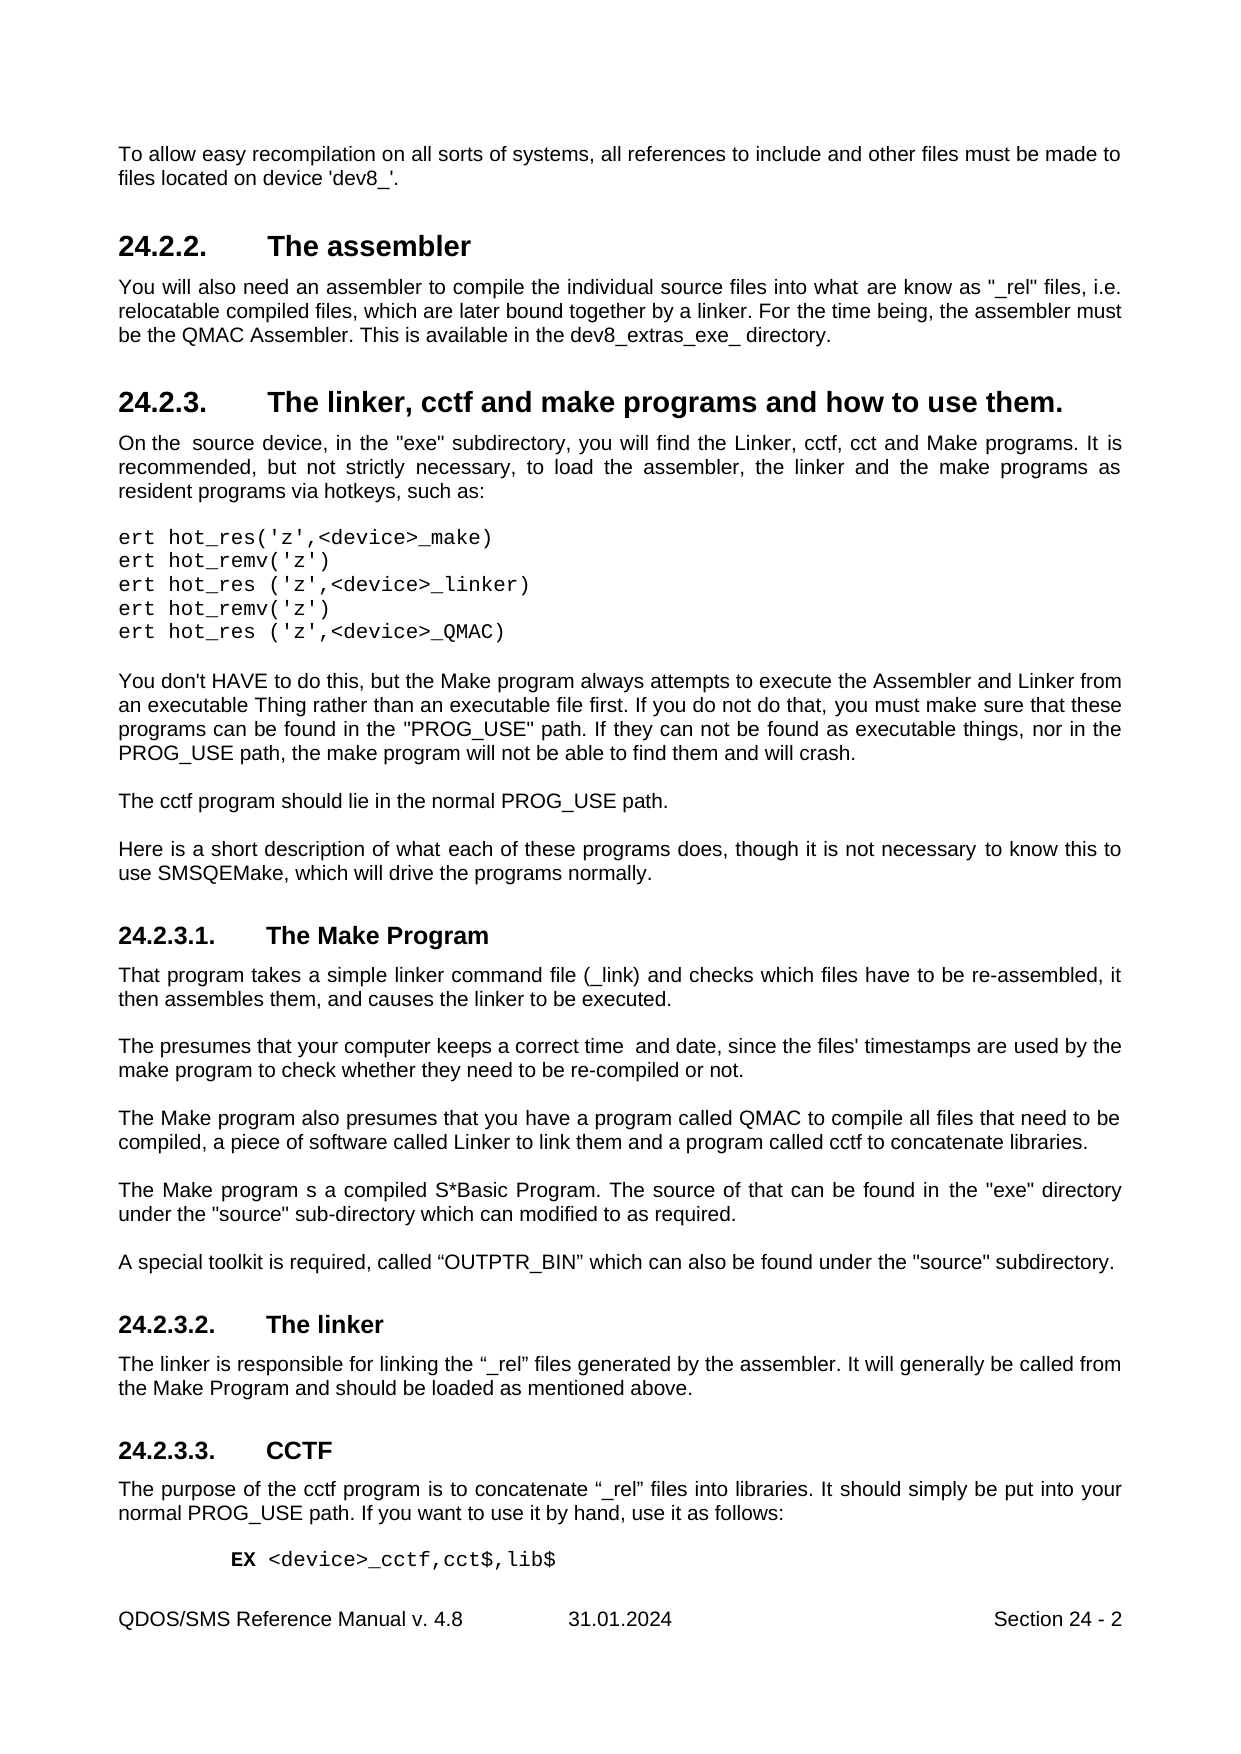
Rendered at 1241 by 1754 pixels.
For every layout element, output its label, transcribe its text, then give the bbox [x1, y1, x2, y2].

list A special toolkit is required, called “OUTPTR_BIN” which can also be found under the "source" subdirectory. [118, 1250, 1122, 1274]
text Here is a short description of what each of these programs does, though it is not necessary to know this to use SMSQEMake, which will drive the programs normally. [118, 837, 1122, 885]
list The purpose of the cctf program is to concatenate “_rel” files into libraries. It should simply be put into your normal PROG_USE path. If you want to use it by hand, use it as follows: [118, 1477, 1122, 1525]
text ert hot_res ('z',<device>_QMAC) [118, 621, 1122, 645]
subtitle The assembler [118, 228, 1122, 262]
list The linker is responsible for linking the “_rel” files generated by the assembler. It will generally be called from the Make Program and should be loaded as mentioned above. [118, 1352, 1122, 1399]
subtitle The Make Program [118, 921, 1122, 950]
text ert hot_remv('z') [118, 598, 1122, 621]
list The presumes that your computer keeps a correct time and date, since the files' timestamps are used by the make program to check whether they need to be re-compiled or not. [118, 1034, 1122, 1082]
text To allow easy recompilation on all sorts of systems, all references to include and other files must be made to files located on device 'dev8_'. [118, 142, 1122, 190]
list You will also need an assembler to compile the individual source files into what are know as "_rel" files, i.e. relocatable compiled files, which are later bound together by a linker. For the time being, the assembler must be the QMAC Assembler. This is available in the dev8_extras_exe_ directory. [118, 274, 1122, 346]
list That program takes a simple linker command file (_link) and checks which files have to be re-assembled, it then assembles them, and causes the linker to be executed. [118, 962, 1122, 1010]
text The cctf program should lie in the normal PROG_USE path. [118, 789, 1122, 813]
list The Make program s a compiled S*Basic Program. The source of that can be found in the "exe" directory under the "source" sub-directory which can modified to as required. [118, 1178, 1122, 1226]
subtitle CCTF [118, 1436, 1122, 1465]
text You don't HAVE to do this, but the Make program always attempts to execute the Assembler and Linker from an executable Thing rather than an executable file first. If you do not do that, you must make sure that these programs can be found in the "PROG_USE" path. If they can not be found as executable things, nor in the PROG_USE path, the make program will not be able to find them and will crash. [118, 669, 1122, 765]
subtitle The linker [118, 1310, 1122, 1339]
list EX <device>_cctf,cct$,lib$ [193, 1549, 1122, 1573]
text On the source device, in the "exe" subdirectory, you will find the Linker, cctf, cct and Make programs. It is recommended, but not strictly necessary, to load the assembler, the linker and the make programs as resident programs via hotkeys, such as: [118, 431, 1122, 503]
text ert hot_res('z',<device>_make) [118, 527, 1122, 551]
text ert hot_res ('z',<device>_linker) [118, 574, 1122, 598]
text ert hot_remv('z') [118, 551, 1122, 574]
list The Make program also presumes that you have a program called QMAC to compile all files that need to be compiled, a piece of software called Linker to link them and a program called cctf to concatenate libraries. [118, 1106, 1122, 1154]
subtitle The linker, cctf and make programs and how to use them. [118, 385, 1122, 418]
